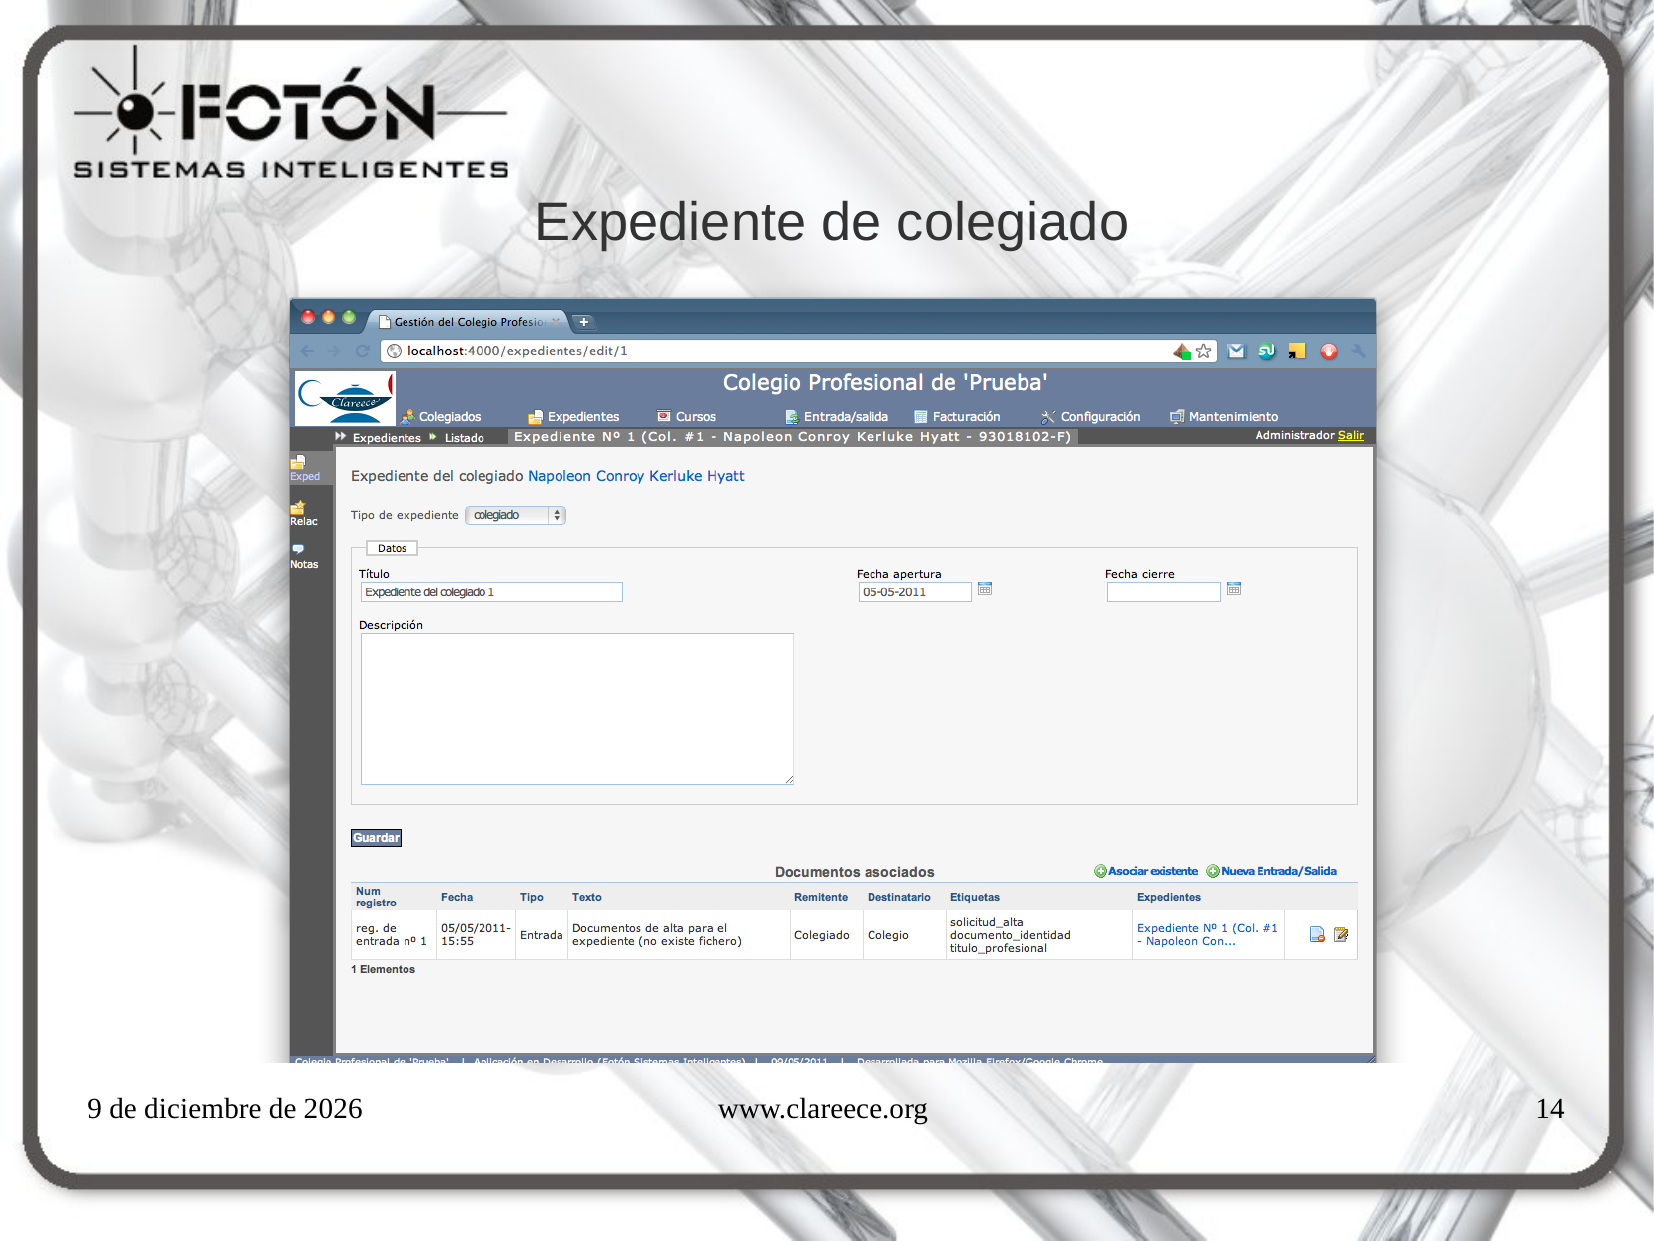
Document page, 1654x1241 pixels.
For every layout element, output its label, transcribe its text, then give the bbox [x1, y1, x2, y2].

title Expediente de colegiado [88, 177, 1577, 266]
picture [0, 0, 1654, 1241]
